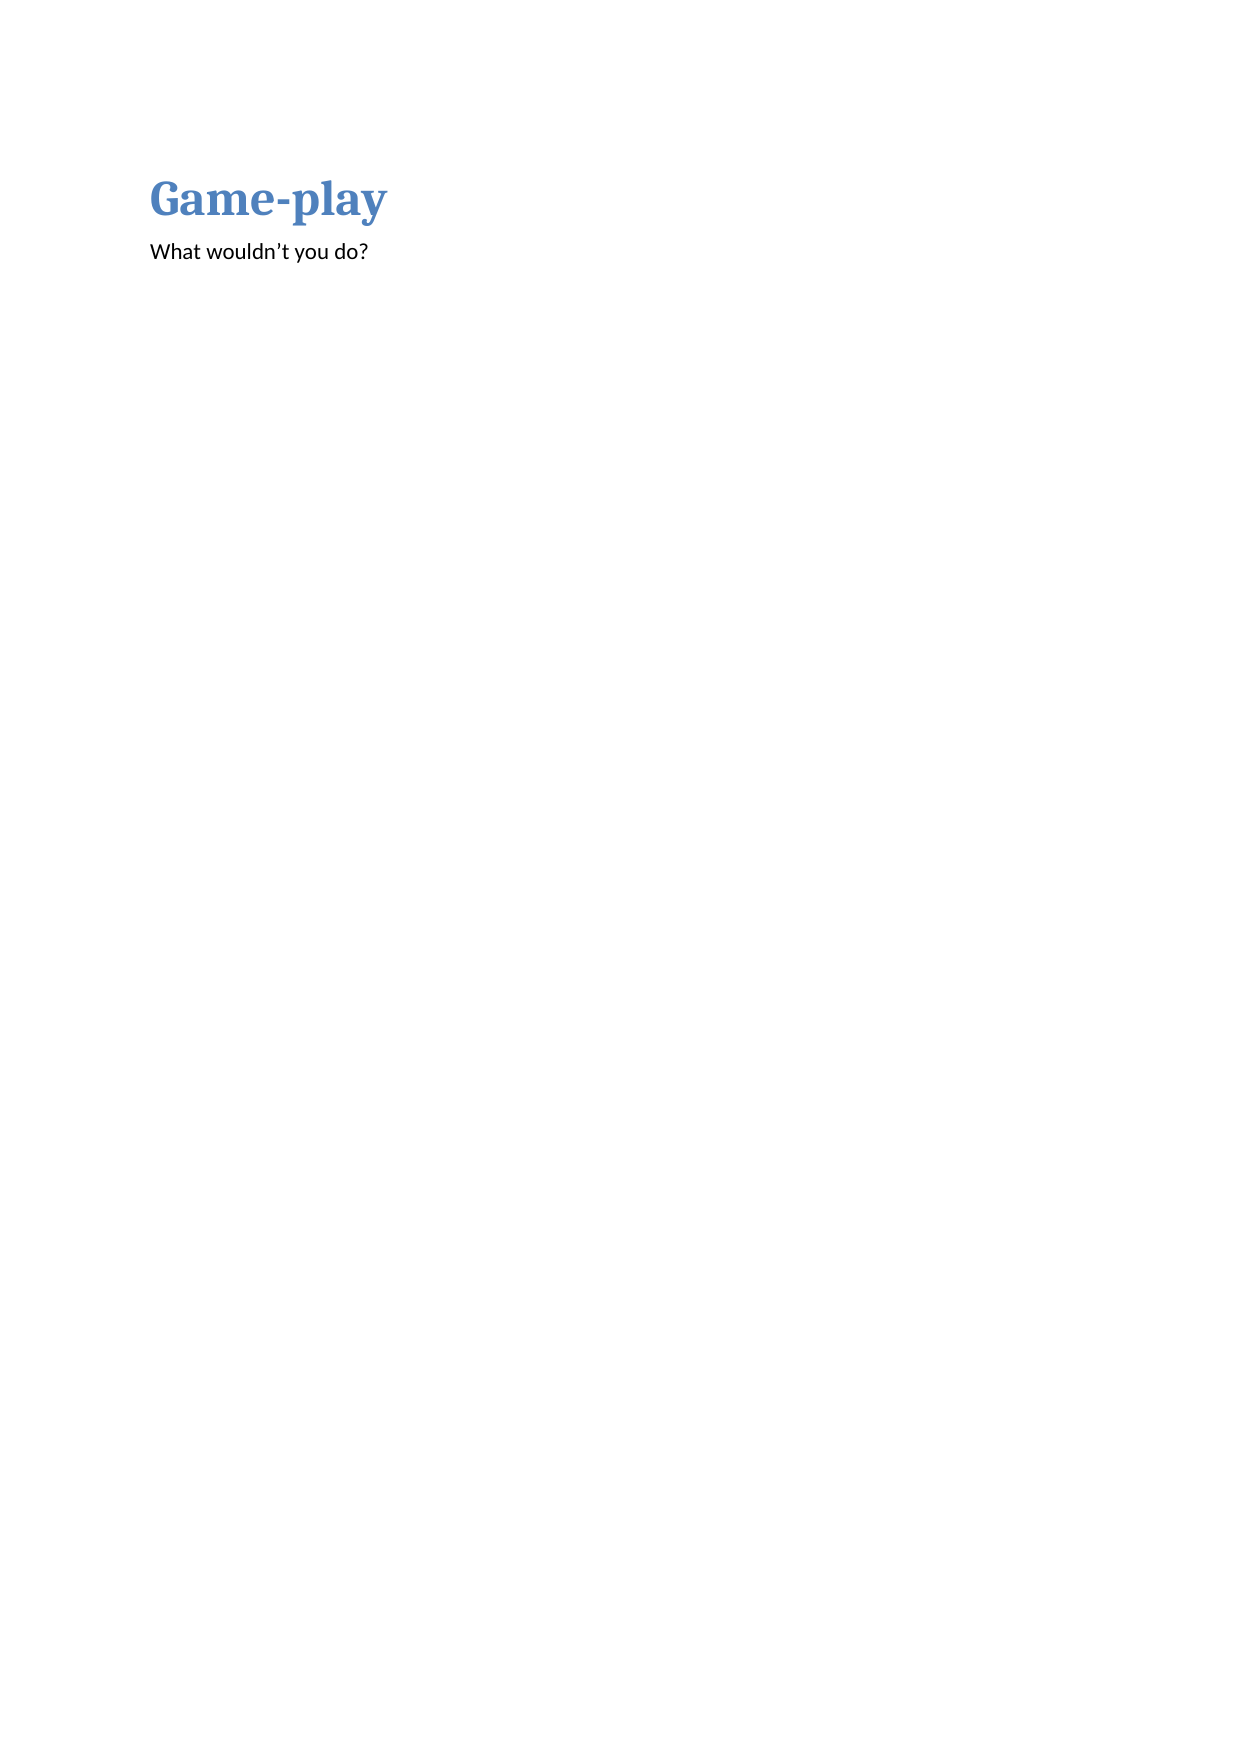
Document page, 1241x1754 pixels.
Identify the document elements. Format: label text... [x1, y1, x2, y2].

subtitle Game-play [150, 171, 1090, 228]
text What wouldn’t you do? [150, 237, 1090, 265]
